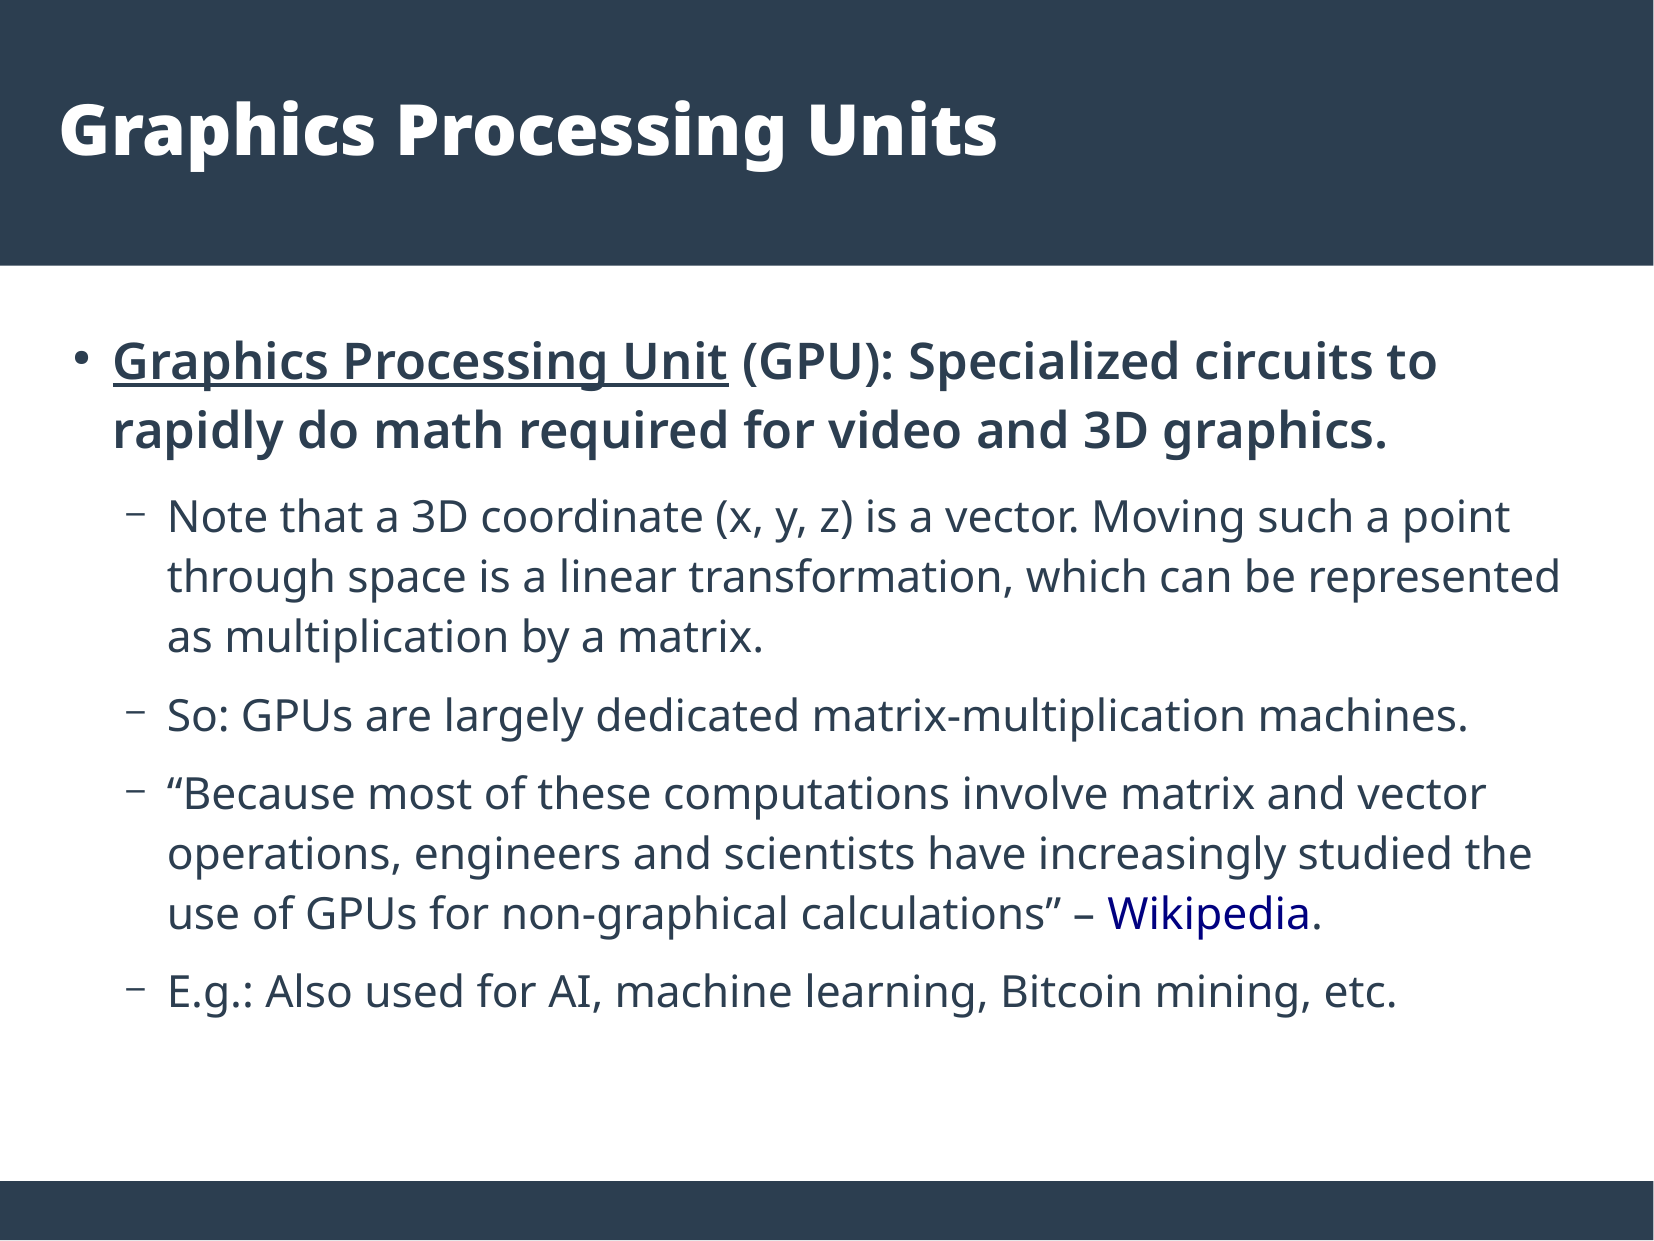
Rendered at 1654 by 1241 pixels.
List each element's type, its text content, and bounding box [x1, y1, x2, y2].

title Graphics Processing Units [59, 49, 1595, 207]
list Graphics Processing Unit (GPU): Specialized circuits to rapidly do math required for video and 3D graphics. Note that a 3D coordinate (x, y, z) is a vector. Moving such a point through space is a linear transformation, which can be represented as multiplication by a matrix. So: GPUs are largely dedicated matrix-multiplication machines. “Because most of these computations involve matrix and vector operations, engineers and scientists have increasingly studied the use of GPUs for non-graphical calculations” – Wikipedia. E.g.: Also used for AI, machine learning, Bitcoin mining, etc. [59, 324, 1595, 1036]
